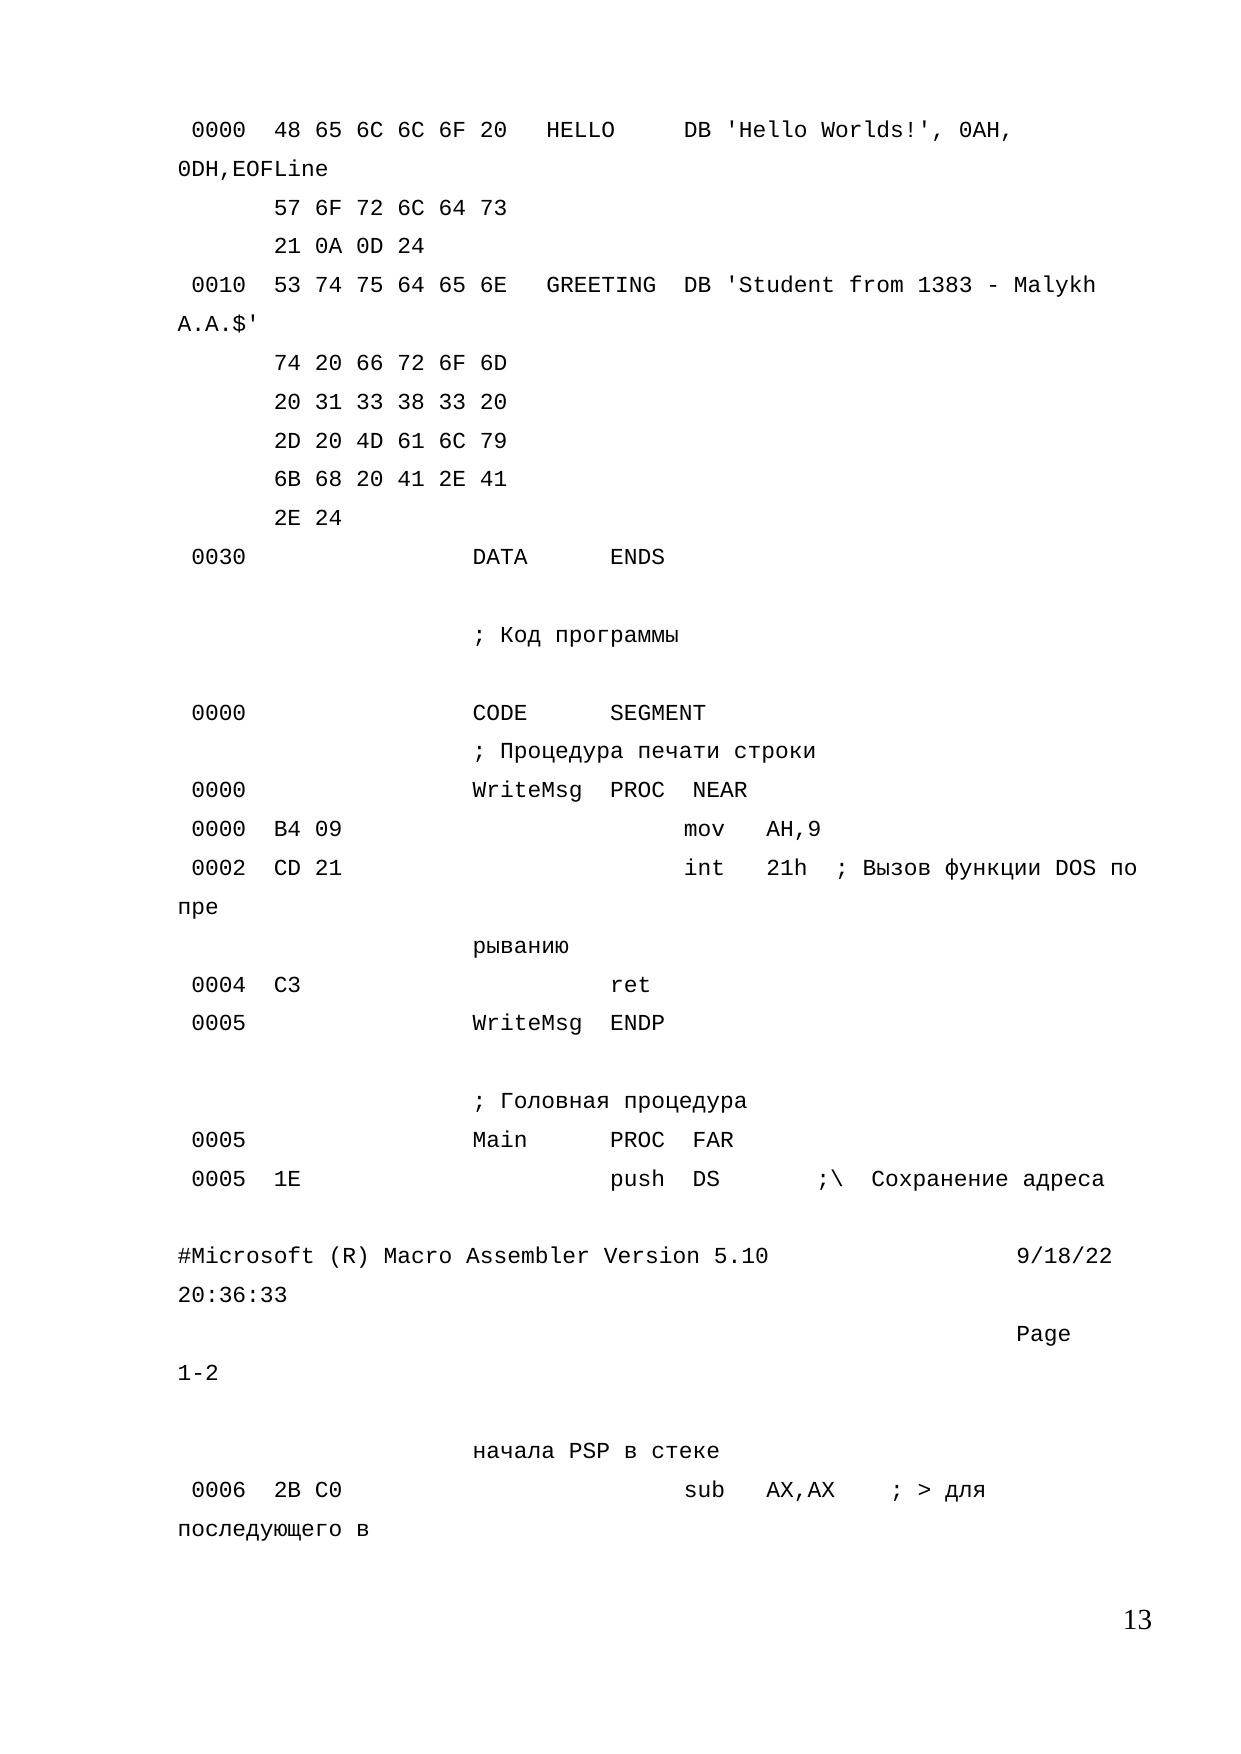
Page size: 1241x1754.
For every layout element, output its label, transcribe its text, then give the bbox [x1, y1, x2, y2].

text 0010 53 74 75 64 65 6E GREETING DB 'Student from 1383 - Malykh A.A.$' [177, 273, 1152, 338]
text ; Головная процедура [177, 1089, 1152, 1115]
text ; Процедура печати строки [177, 740, 1152, 766]
text 0002 CD 21 int 21h ; Вызов функции DOS по пре [177, 856, 1152, 921]
text #Microsoft (R) Macro Assembler Version 5.10 9/18/22 20:36:33 [177, 1245, 1152, 1310]
text 74 20 66 72 6F 6D [177, 351, 1152, 377]
text начала PSP в стеке [177, 1439, 1152, 1465]
text 2D 20 4D 61 6C 79 [177, 429, 1152, 455]
text 2E 24 [177, 507, 1152, 533]
text 0005 WriteMsg ENDP [177, 1012, 1152, 1038]
text 57 6F 72 6C 64 73 [177, 196, 1152, 222]
text 6B 68 20 41 2E 41 [177, 468, 1152, 494]
text 0000 WriteMsg PROC NEAR [177, 779, 1152, 804]
text 0006 2B C0 sub AX,AX ; > для последующего в [177, 1478, 1152, 1543]
text Page 1-2 [177, 1323, 1152, 1387]
text 21 0A 0D 24 [177, 235, 1152, 261]
text ; Код программы [177, 623, 1152, 649]
text 0005 Main PROC FAR [177, 1128, 1152, 1154]
text 0000 CODE SEGMENT [177, 701, 1152, 727]
text 20 31 33 38 33 20 [177, 390, 1152, 416]
text 0005 1E push DS ;\ Сохранение адреса [177, 1167, 1152, 1193]
text 0000 B4 09 mov AH,9 [177, 817, 1152, 843]
text рыванию [177, 934, 1152, 960]
text 0030 DATA ENDS [177, 546, 1152, 571]
text 0004 C3 ret [177, 973, 1152, 999]
text 0000 48 65 6C 6C 6F 20 HELLO DB 'Hello Worlds!', 0AH, 0DH,EOFLine [177, 118, 1152, 183]
